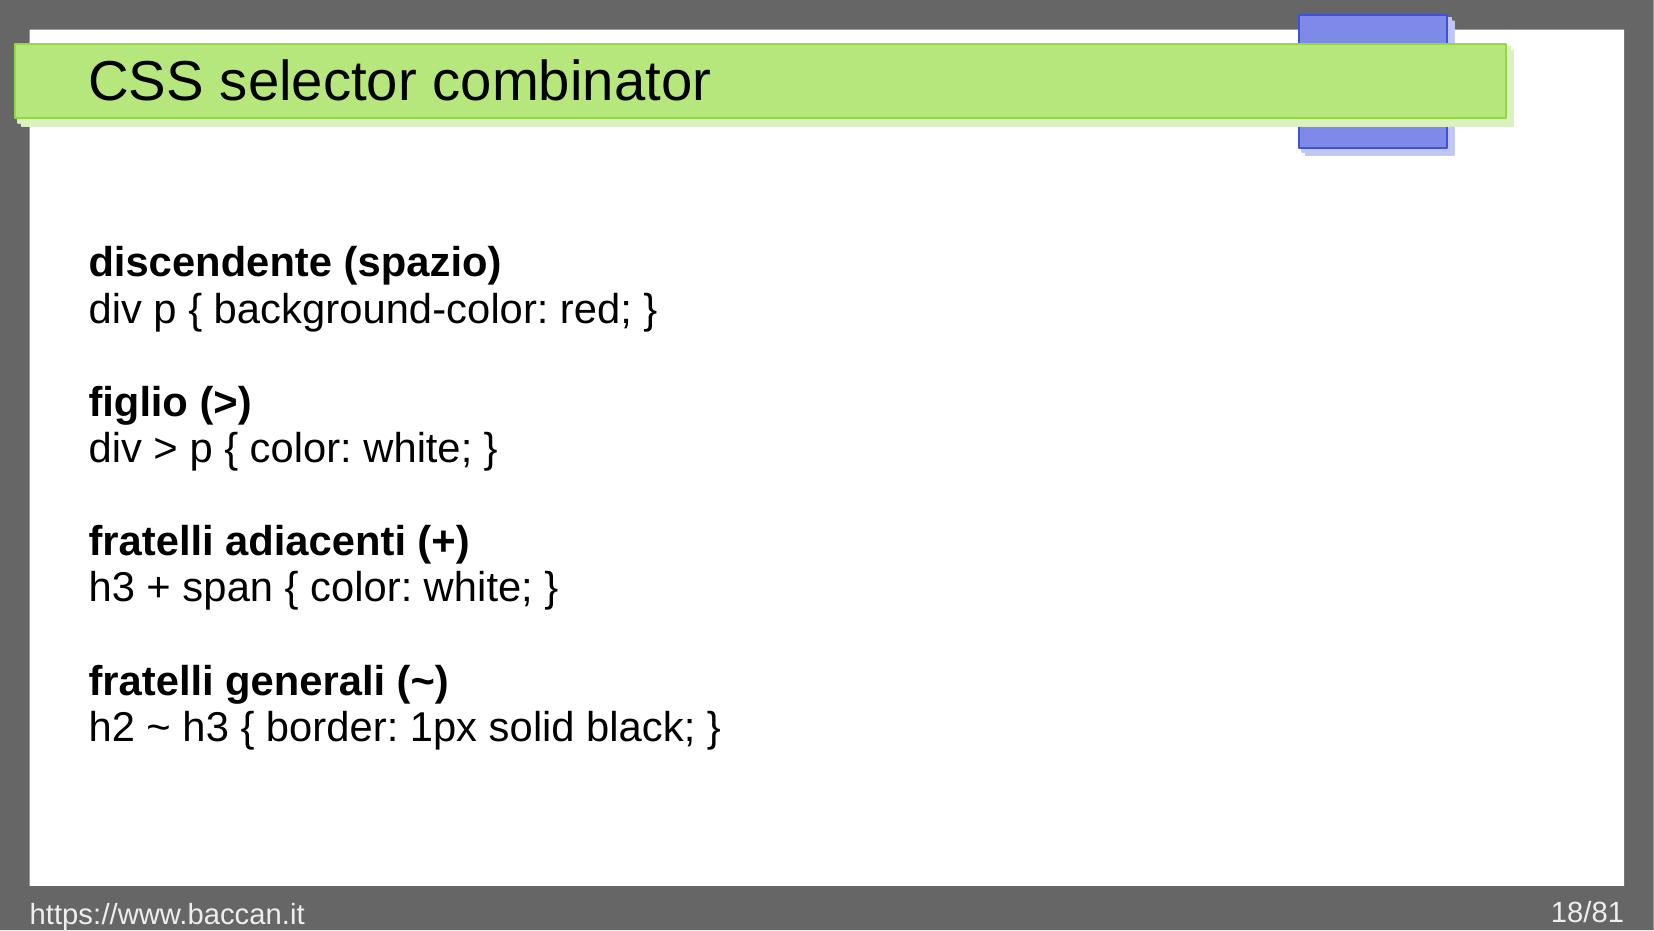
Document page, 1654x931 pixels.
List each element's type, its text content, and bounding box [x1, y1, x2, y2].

text_box discendente (spazio) div p { background-color: red; } figlio (>) div > p { color: white; } fratelli adiacenti (+) h3 + span { color: white; } fratelli generali (~) h2 ~ h3 { border: 1px solid black; } [88, 169, 1565, 820]
title CSS selector combinator [88, 44, 1506, 119]
